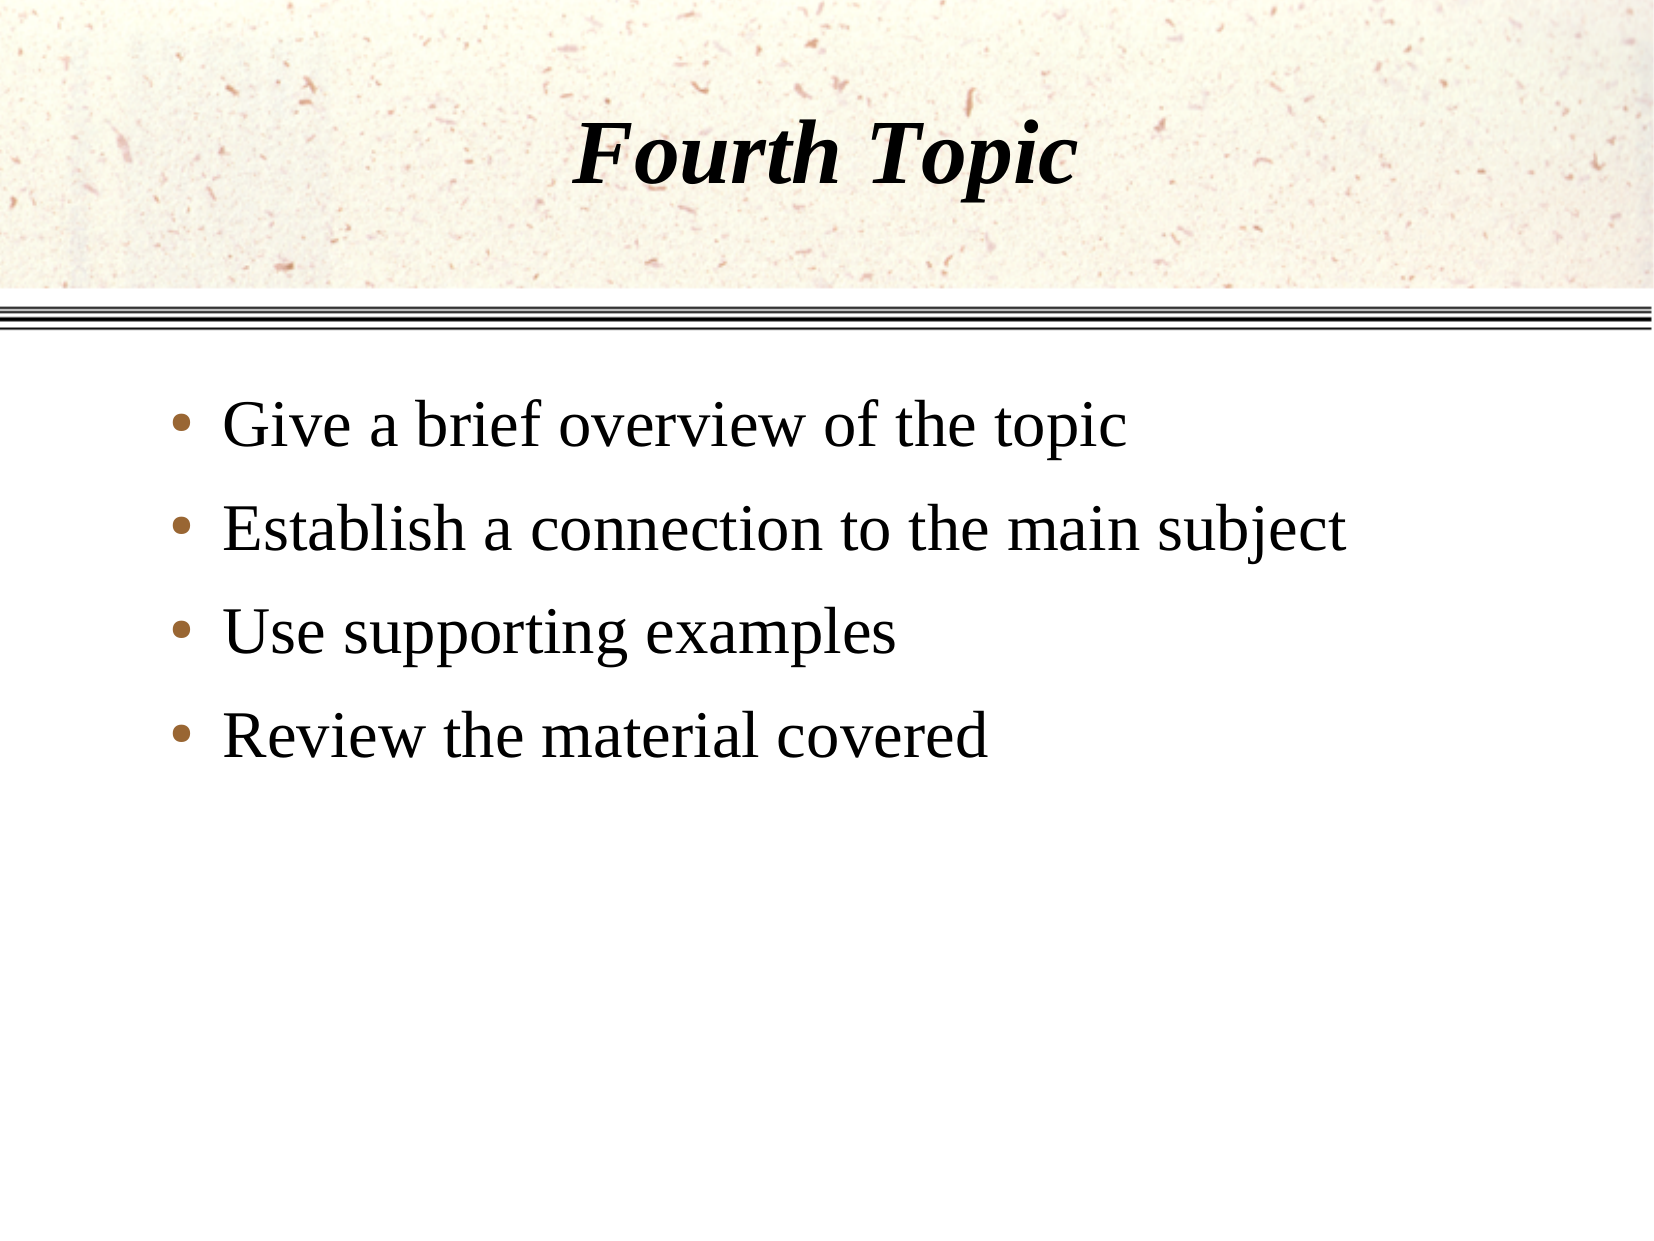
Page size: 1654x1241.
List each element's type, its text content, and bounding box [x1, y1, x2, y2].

list Give a brief overview of the topic Establish a connection to the main subject Use supporting examples Review the material covered [151, 387, 1532, 1169]
title Fourth Topic [82, 49, 1571, 257]
picture [0, 0, 1654, 1241]
